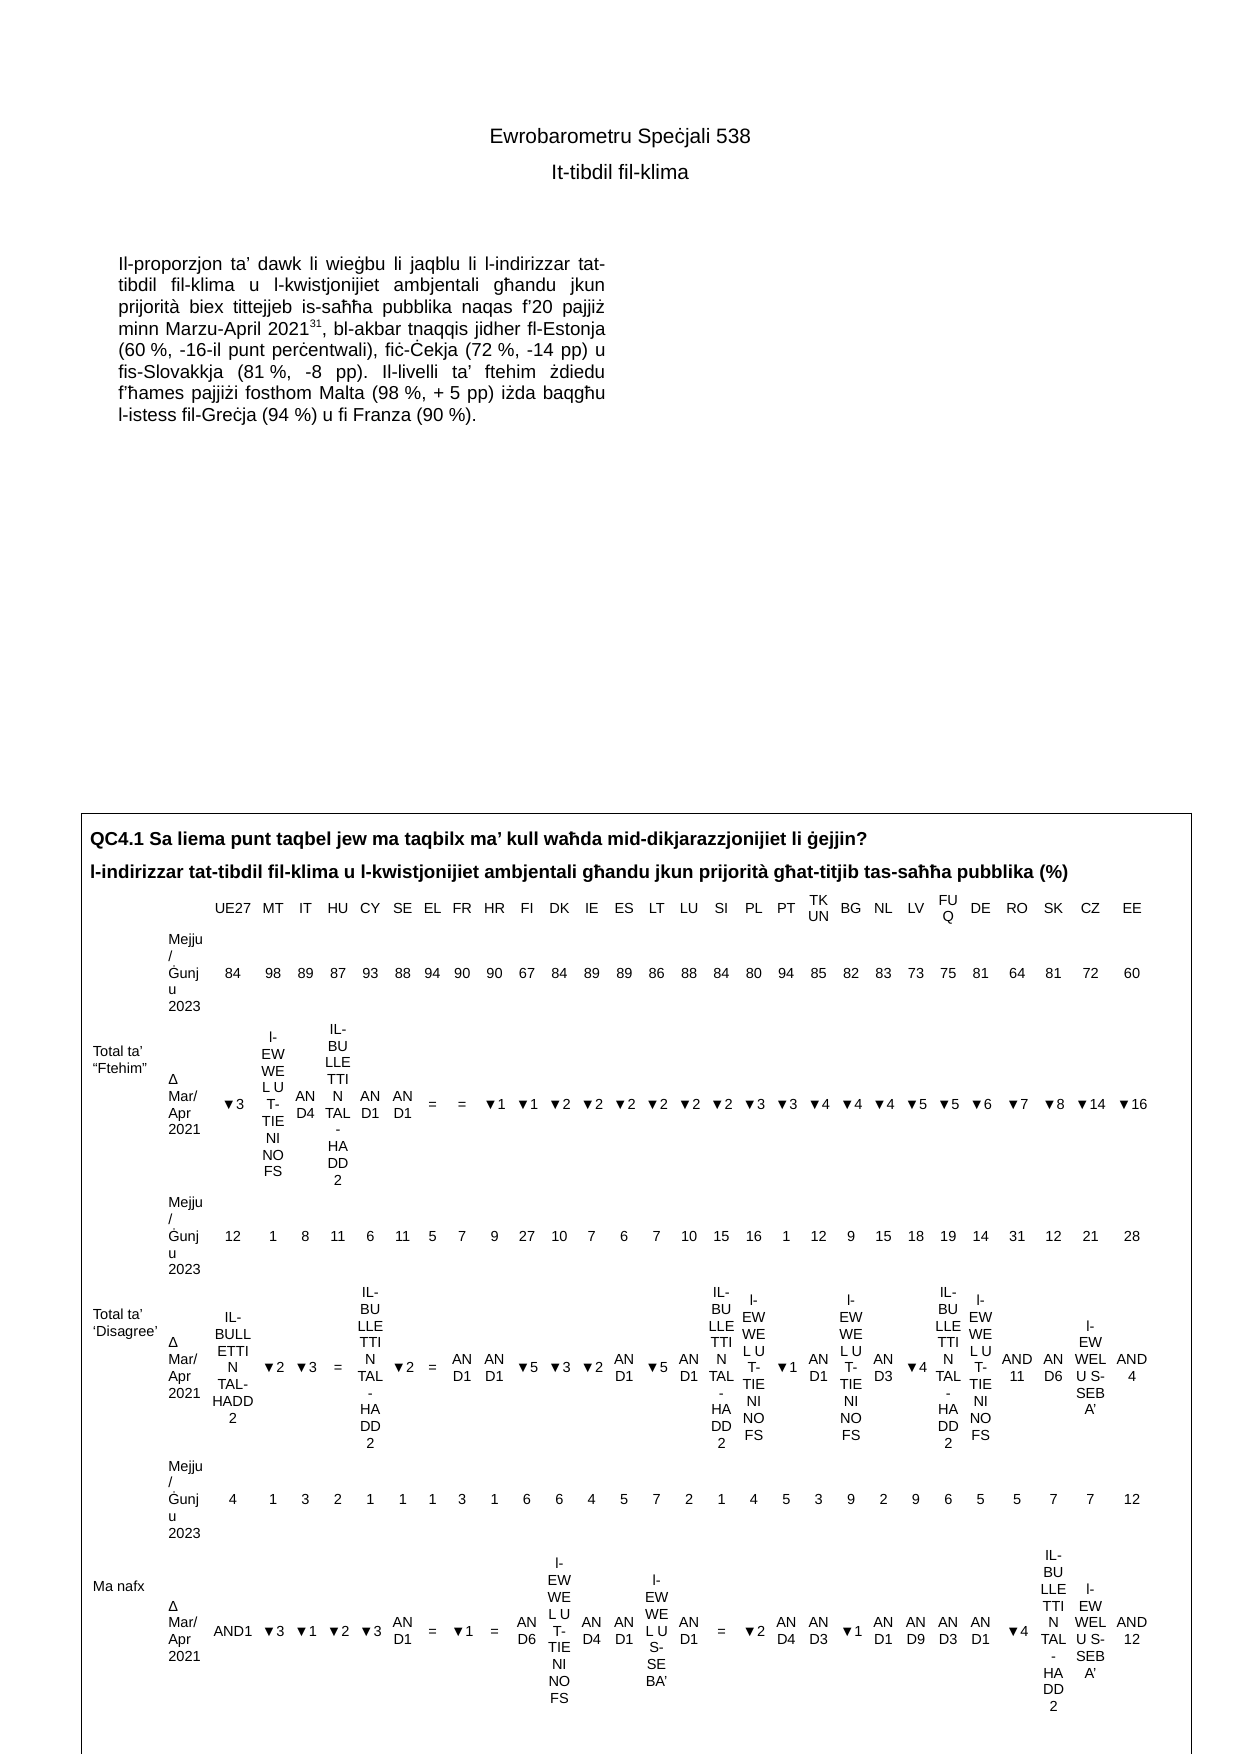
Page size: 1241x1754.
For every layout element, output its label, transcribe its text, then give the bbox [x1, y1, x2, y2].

table_cell 1 [705, 1454, 737, 1544]
table_cell AND1 [673, 1544, 705, 1717]
table_cell 6 [932, 1454, 964, 1544]
table_cell IL-BULLETTIN TAL-HADD 2 [1037, 1544, 1069, 1717]
table_cell ▼2 [543, 1018, 575, 1191]
table_cell 4 [575, 1454, 608, 1544]
table_cell l-EWWEL U T-TIENI NOFS [738, 1281, 770, 1454]
table_cell 12 [209, 1191, 257, 1281]
table_cell 4 [209, 1454, 257, 1544]
table_header PL [738, 889, 770, 928]
table_cell 6 [608, 1191, 640, 1281]
table_header LU [673, 889, 705, 928]
table_cell 9 [900, 1454, 932, 1544]
table_cell 75 [932, 928, 964, 1017]
table_cell 12 [1111, 1454, 1153, 1544]
table_cell ▼2 [608, 1018, 640, 1191]
table_cell 81 [964, 928, 997, 1017]
table_cell ▼1 [446, 1544, 478, 1717]
table_header IT [289, 889, 322, 928]
table_header SI [705, 889, 737, 928]
table_cell 28 [1111, 1191, 1153, 1281]
table_cell ▼14 [1070, 1018, 1111, 1191]
table_cell 7 [640, 1191, 673, 1281]
table_header IE [575, 889, 608, 928]
table_cell IL-BULLETTIN TAL-HADD 2 [705, 1281, 737, 1454]
table_cell 8 [289, 1191, 322, 1281]
table_cell 1 [419, 1454, 446, 1544]
table_header FUQ [932, 889, 964, 928]
table_cell ▼7 [997, 1018, 1037, 1191]
text QC4.1 Sa liema punt taqbel jew ma taqbilx ma’ kull waħda mid-dikjarazzjonijiet li ġejjin? [90, 827, 1183, 849]
table_cell = [419, 1544, 446, 1717]
text Il-proporzjon ta’ dawk li wieġbu li jaqblu li l-indirizzar tat-tibdil fil-klima u l-kwistjonijiet ambjentali għandu jkun prijorità biex tittejjeb is-saħħa pubblika naqas f’20 pajjiż minn Marzu-April 2021, bl-akbar tnaqqis jidher fl-Estonja (60 %, -16-il punt perċentwali), fiċ-Ċekja (72 %, -14 pp) u fis-Slovakkja (81 %, -8 pp). Il-livelli ta’ ftehim żdiedu f’ħames pajjiżi fosthom Malta (98 %, + 5 pp) iżda baqgħu l-istess fil-Greċja (94 %) u fi Franza (90 %). [118, 253, 605, 425]
table_cell 3 [802, 1454, 835, 1544]
table_cell ▼2 [640, 1018, 673, 1191]
table_cell 5 [419, 1191, 446, 1281]
table_cell 93 [354, 928, 386, 1017]
table_header HR [478, 889, 511, 928]
table_header CY [354, 889, 386, 928]
table_cell IL-BULLETTIN TAL-HADD 2 [354, 1281, 386, 1454]
table_cell ▼2 [575, 1281, 608, 1454]
table_cell 7 [640, 1454, 673, 1544]
table_cell Δ Mar/Apr 2021 [165, 1018, 209, 1191]
table_cell ▼3 [770, 1018, 802, 1191]
table_cell 94 [770, 928, 802, 1017]
table_cell 9 [478, 1191, 511, 1281]
table_cell 27 [511, 1191, 543, 1281]
table_cell 81 [1037, 928, 1069, 1017]
table_cell 89 [289, 928, 322, 1017]
table_cell ▼2 [738, 1544, 770, 1717]
table_cell 3 [446, 1454, 478, 1544]
table_cell AND6 [511, 1544, 543, 1717]
table_cell IL-BULLETTIN TAL-HADD 2 [209, 1281, 257, 1454]
table_cell 67 [511, 928, 543, 1017]
table_header MT [257, 889, 289, 928]
table_cell 1 [354, 1454, 386, 1544]
table_cell AND4 [575, 1544, 608, 1717]
table_cell = [419, 1281, 446, 1454]
table_header TKUN [802, 889, 835, 928]
table_cell AND4 [770, 1544, 802, 1717]
table_cell 1 [386, 1454, 419, 1544]
table_cell 12 [1037, 1191, 1069, 1281]
table_cell ▼3 [354, 1544, 386, 1717]
table_cell l-EWWEL U T-TIENI NOFS [543, 1544, 575, 1717]
table_cell ▼4 [835, 1018, 867, 1191]
table_cell 5 [964, 1454, 997, 1544]
table_cell 88 [673, 928, 705, 1017]
table_cell ▼4 [997, 1544, 1037, 1717]
table_cell ▼2 [673, 1018, 705, 1191]
table_cell ▼6 [964, 1018, 997, 1191]
table_cell 72 [1070, 928, 1111, 1017]
table_cell ▼2 [575, 1018, 608, 1191]
table_header LT [640, 889, 673, 928]
table_cell 9 [835, 1454, 867, 1544]
table_cell l-EWWEL U T-TIENI NOFS [964, 1281, 997, 1454]
table_cell 6 [354, 1191, 386, 1281]
table_cell 1 [257, 1454, 289, 1544]
table_cell 90 [446, 928, 478, 1017]
table_cell AND1 [446, 1281, 478, 1454]
table_cell ▼2 [705, 1018, 737, 1191]
table_cell 10 [673, 1191, 705, 1281]
table_cell l-EWWEL U S-SEBA’ [1070, 1544, 1111, 1717]
table_cell 5 [997, 1454, 1037, 1544]
table_cell 15 [867, 1191, 899, 1281]
table_cell AND4 [289, 1018, 322, 1191]
table_cell 11 [386, 1191, 419, 1281]
table_cell 7 [575, 1191, 608, 1281]
table_cell 1 [770, 1191, 802, 1281]
table_header NL [867, 889, 899, 928]
table_cell 87 [322, 928, 354, 1017]
table_cell ▼5 [900, 1018, 932, 1191]
table_cell Mejju/Ġunju 2023 [165, 1191, 209, 1281]
table_cell 64 [997, 928, 1037, 1017]
table_cell 12 [802, 1191, 835, 1281]
table_cell 98 [257, 928, 289, 1017]
table_cell AND1 [386, 1018, 419, 1191]
table_cell 6 [543, 1454, 575, 1544]
table_cell 18 [900, 1191, 932, 1281]
table_cell Mejju/Ġunju 2023 [165, 928, 209, 1017]
text l-indirizzar tat-tibdil fil-klima u l-kwistjonijiet ambjentali għandu jkun prijorità għat-titjib tas-saħħa pubblika (%) [90, 861, 1183, 882]
table_header [90, 889, 165, 928]
table_cell = [705, 1544, 737, 1717]
table_header EL [419, 889, 446, 928]
table_cell 2 [673, 1454, 705, 1544]
table_cell ▼1 [478, 1018, 511, 1191]
table_cell Mejju/Ġunju 2023 [165, 1454, 209, 1544]
table_cell AND1 [964, 1544, 997, 1717]
table_cell = [419, 1018, 446, 1191]
table_cell AND1 [478, 1281, 511, 1454]
table_header LV [900, 889, 932, 928]
table_header UE27 [209, 889, 257, 928]
table_cell 2 [867, 1454, 899, 1544]
table_cell ▼3 [289, 1281, 322, 1454]
table_cell 2 [322, 1454, 354, 1544]
table_cell ▼16 [1111, 1018, 1153, 1191]
table_cell 1 [478, 1454, 511, 1544]
table_cell 89 [575, 928, 608, 1017]
table_cell ▼1 [835, 1544, 867, 1717]
table_cell 15 [705, 1191, 737, 1281]
table_cell = [478, 1544, 511, 1717]
table_header DE [964, 889, 997, 928]
table_cell ▼5 [511, 1281, 543, 1454]
table_cell ▼1 [289, 1544, 322, 1717]
table_cell l-EWWEL U T-TIENI NOFS [835, 1281, 867, 1454]
table_cell ▼1 [770, 1281, 802, 1454]
table_cell ▼8 [1037, 1018, 1069, 1191]
table_cell 85 [802, 928, 835, 1017]
table_header [165, 889, 209, 928]
table_header SK [1037, 889, 1069, 928]
table_cell 83 [867, 928, 899, 1017]
table_cell 88 [386, 928, 419, 1017]
table_cell AND1 [867, 1544, 899, 1717]
table_header ES [608, 889, 640, 928]
table_header FR [446, 889, 478, 928]
table_header CZ [1070, 889, 1111, 928]
table_cell AND1 [608, 1281, 640, 1454]
table_header RO [997, 889, 1037, 928]
table_cell 89 [608, 928, 640, 1017]
table_cell = [446, 1018, 478, 1191]
table_header HU [322, 889, 354, 928]
table_cell ▼4 [900, 1281, 932, 1454]
table_cell 21 [1070, 1191, 1111, 1281]
table_cell = [322, 1281, 354, 1454]
table_cell 4 [738, 1454, 770, 1544]
table_cell IL-BULLETTIN TAL-HADD 2 [322, 1018, 354, 1191]
table_cell Δ Mar/Apr 2021 [165, 1281, 209, 1454]
table_cell 84 [705, 928, 737, 1017]
table_cell ▼5 [640, 1281, 673, 1454]
table_cell 80 [738, 928, 770, 1017]
table_header BG [835, 889, 867, 928]
table_cell AND4 [1111, 1281, 1153, 1454]
table_cell 31 [997, 1191, 1037, 1281]
table_header DK [543, 889, 575, 928]
table_cell AND6 [1037, 1281, 1069, 1454]
table_cell 6 [511, 1454, 543, 1544]
table_cell 82 [835, 928, 867, 1017]
table_cell Total ta’ ‘Disagree’ [90, 1191, 165, 1454]
table_cell AND1 [802, 1281, 835, 1454]
table_cell 3 [289, 1454, 322, 1544]
table_cell 84 [209, 928, 257, 1017]
table_cell 90 [478, 928, 511, 1017]
table_cell 9 [835, 1191, 867, 1281]
table_cell 73 [900, 928, 932, 1017]
table_cell 10 [543, 1191, 575, 1281]
table_cell 60 [1111, 928, 1153, 1017]
table_cell l-EWWEL U S-SEBA’ [640, 1544, 673, 1717]
table_header SE [386, 889, 419, 928]
table_header PT [770, 889, 802, 928]
table_cell AND9 [900, 1544, 932, 1717]
table_cell 7 [446, 1191, 478, 1281]
table_cell 86 [640, 928, 673, 1017]
table_cell 84 [543, 928, 575, 1017]
table_cell ▼4 [867, 1018, 899, 1191]
table_cell Ma nafx [90, 1454, 165, 1717]
table_cell Δ Mar/Apr 2021 [165, 1544, 209, 1717]
table_cell ▼4 [802, 1018, 835, 1191]
table_cell 5 [608, 1454, 640, 1544]
table_cell ▼3 [738, 1018, 770, 1191]
table_cell AND11 [997, 1281, 1037, 1454]
table_cell ▼2 [386, 1281, 419, 1454]
table_cell AND3 [932, 1544, 964, 1717]
table_header EE [1111, 889, 1153, 928]
table_cell l-EWWEL U T-TIENI NOFS [257, 1018, 289, 1191]
table_cell ▼2 [322, 1544, 354, 1717]
table_cell AND1 [209, 1544, 257, 1717]
table_cell l-EWWEL U S-SEBA’ [1070, 1281, 1111, 1454]
table_cell ▼3 [257, 1544, 289, 1717]
table_cell AND1 [386, 1544, 419, 1717]
table_cell AND1 [673, 1281, 705, 1454]
table_cell 7 [1070, 1454, 1111, 1544]
table_cell AND1 [354, 1018, 386, 1191]
table_cell ▼1 [511, 1018, 543, 1191]
table_cell 14 [964, 1191, 997, 1281]
table_cell 16 [738, 1191, 770, 1281]
table_cell AND3 [802, 1544, 835, 1717]
table_cell 7 [1037, 1454, 1069, 1544]
table_cell AND1 [608, 1544, 640, 1717]
table_cell ▼3 [543, 1281, 575, 1454]
table_cell ▼5 [932, 1018, 964, 1191]
table_header FI [511, 889, 543, 928]
table_cell 1 [257, 1191, 289, 1281]
table_cell IL-BULLETTIN TAL-HADD 2 [932, 1281, 964, 1454]
table_cell ▼2 [257, 1281, 289, 1454]
table_cell 94 [419, 928, 446, 1017]
table_cell Total ta’ “Ftehim” [90, 928, 165, 1191]
table_cell AND12 [1111, 1544, 1153, 1717]
table_cell AND3 [867, 1281, 899, 1454]
table_cell ▼3 [209, 1018, 257, 1191]
table_cell 11 [322, 1191, 354, 1281]
table_cell 5 [770, 1454, 802, 1544]
table_cell 19 [932, 1191, 964, 1281]
